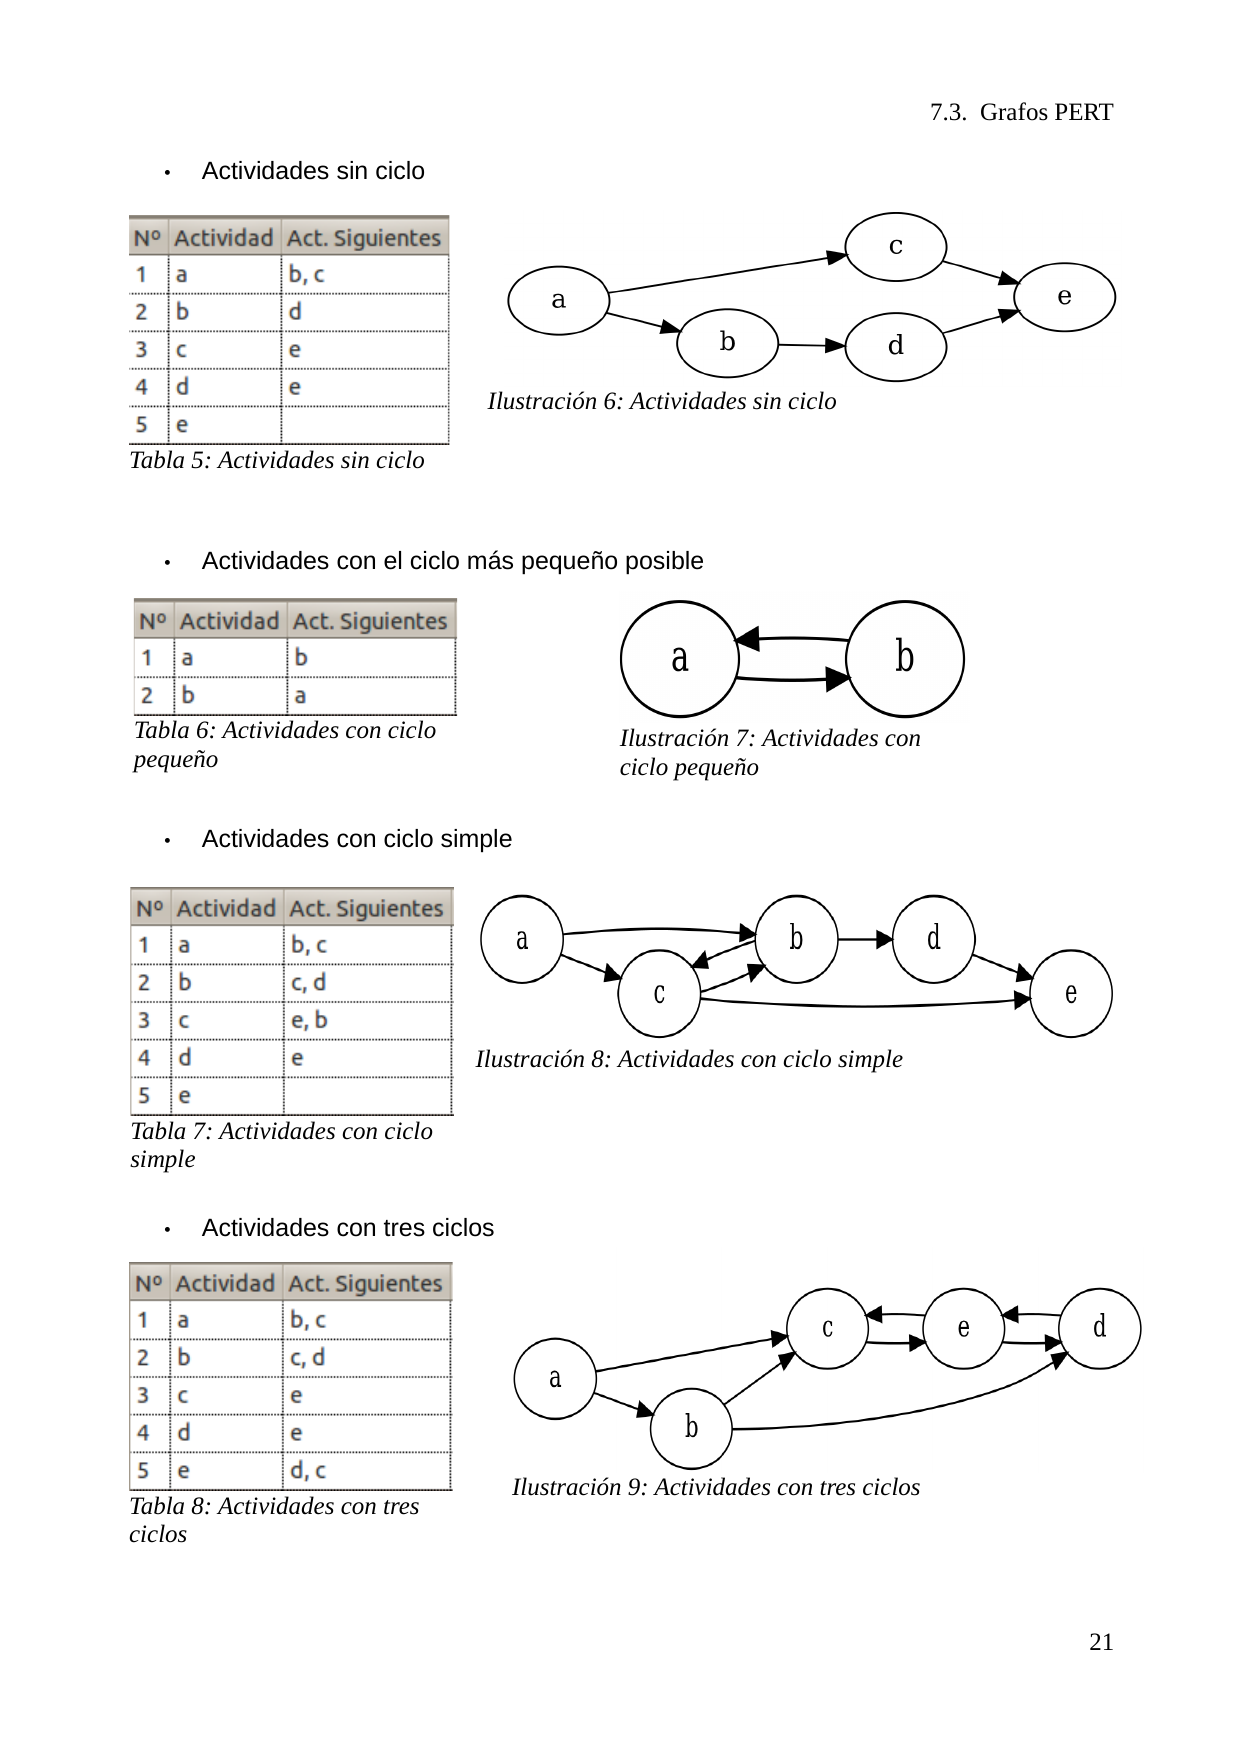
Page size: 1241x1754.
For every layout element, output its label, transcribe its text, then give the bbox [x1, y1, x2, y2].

picture [133, 598, 458, 716]
list Ilustración 9: Actividades con tres ciclos [512, 1473, 1144, 1501]
list Ilustración 7: Actividades con ciclo pequeño [619, 723, 970, 781]
picture [129, 215, 450, 445]
text Tabla 5: Actividades sin ciclo [129, 445, 449, 473]
list Actividades con ciclo simple [164, 824, 1114, 852]
picture [475, 892, 1118, 1044]
text Tabla 8: Actividades con tres ciclos [129, 1491, 452, 1548]
picture [619, 591, 970, 723]
text Tabla 7: Actividades con ciclo simple [130, 1116, 454, 1173]
text Ilustración 6: Actividades sin ciclo [487, 387, 1139, 415]
list Actividades sin ciclo [164, 156, 1114, 185]
list Actividades con tres ciclos [164, 1213, 1144, 1247]
picture [129, 1262, 453, 1491]
list Tabla 6: Actividades con ciclo pequeño [133, 716, 457, 773]
picture [130, 887, 454, 1116]
picture [504, 210, 1122, 387]
text Ilustración 8: Actividades con ciclo simple [475, 1044, 1117, 1072]
list Actividades con el ciclo más pequeño posible [164, 546, 1114, 574]
picture [512, 1247, 1144, 1473]
